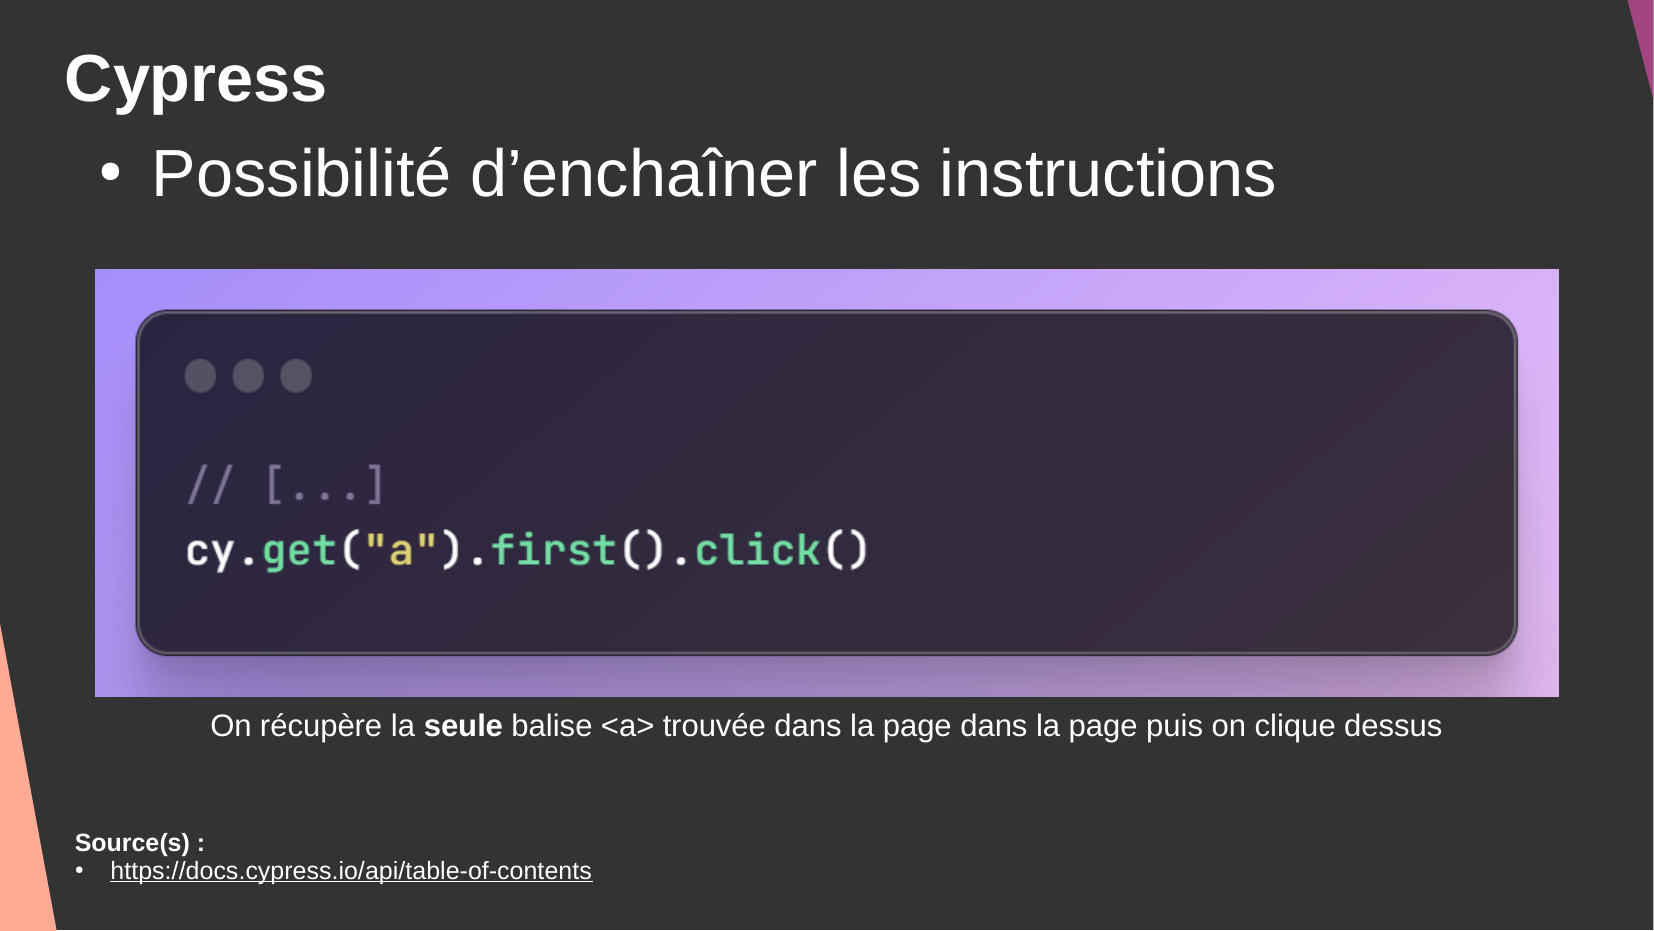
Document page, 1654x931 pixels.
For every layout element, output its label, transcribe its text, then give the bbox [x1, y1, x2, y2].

text_box [1627, 0, 1654, 103]
text_box Source(s) : https://docs.cypress.io/api/table-of-contents [60, 821, 1546, 906]
title Cypress [64, 40, 1635, 116]
list Possibilité d’enchaîner les instructions [80, 135, 1620, 390]
text_box [0, 623, 57, 931]
list On récupère la seule balise <a> trouvée dans la page dans la page puis on clique dessus [94, 708, 1560, 768]
picture [95, 269, 1559, 697]
